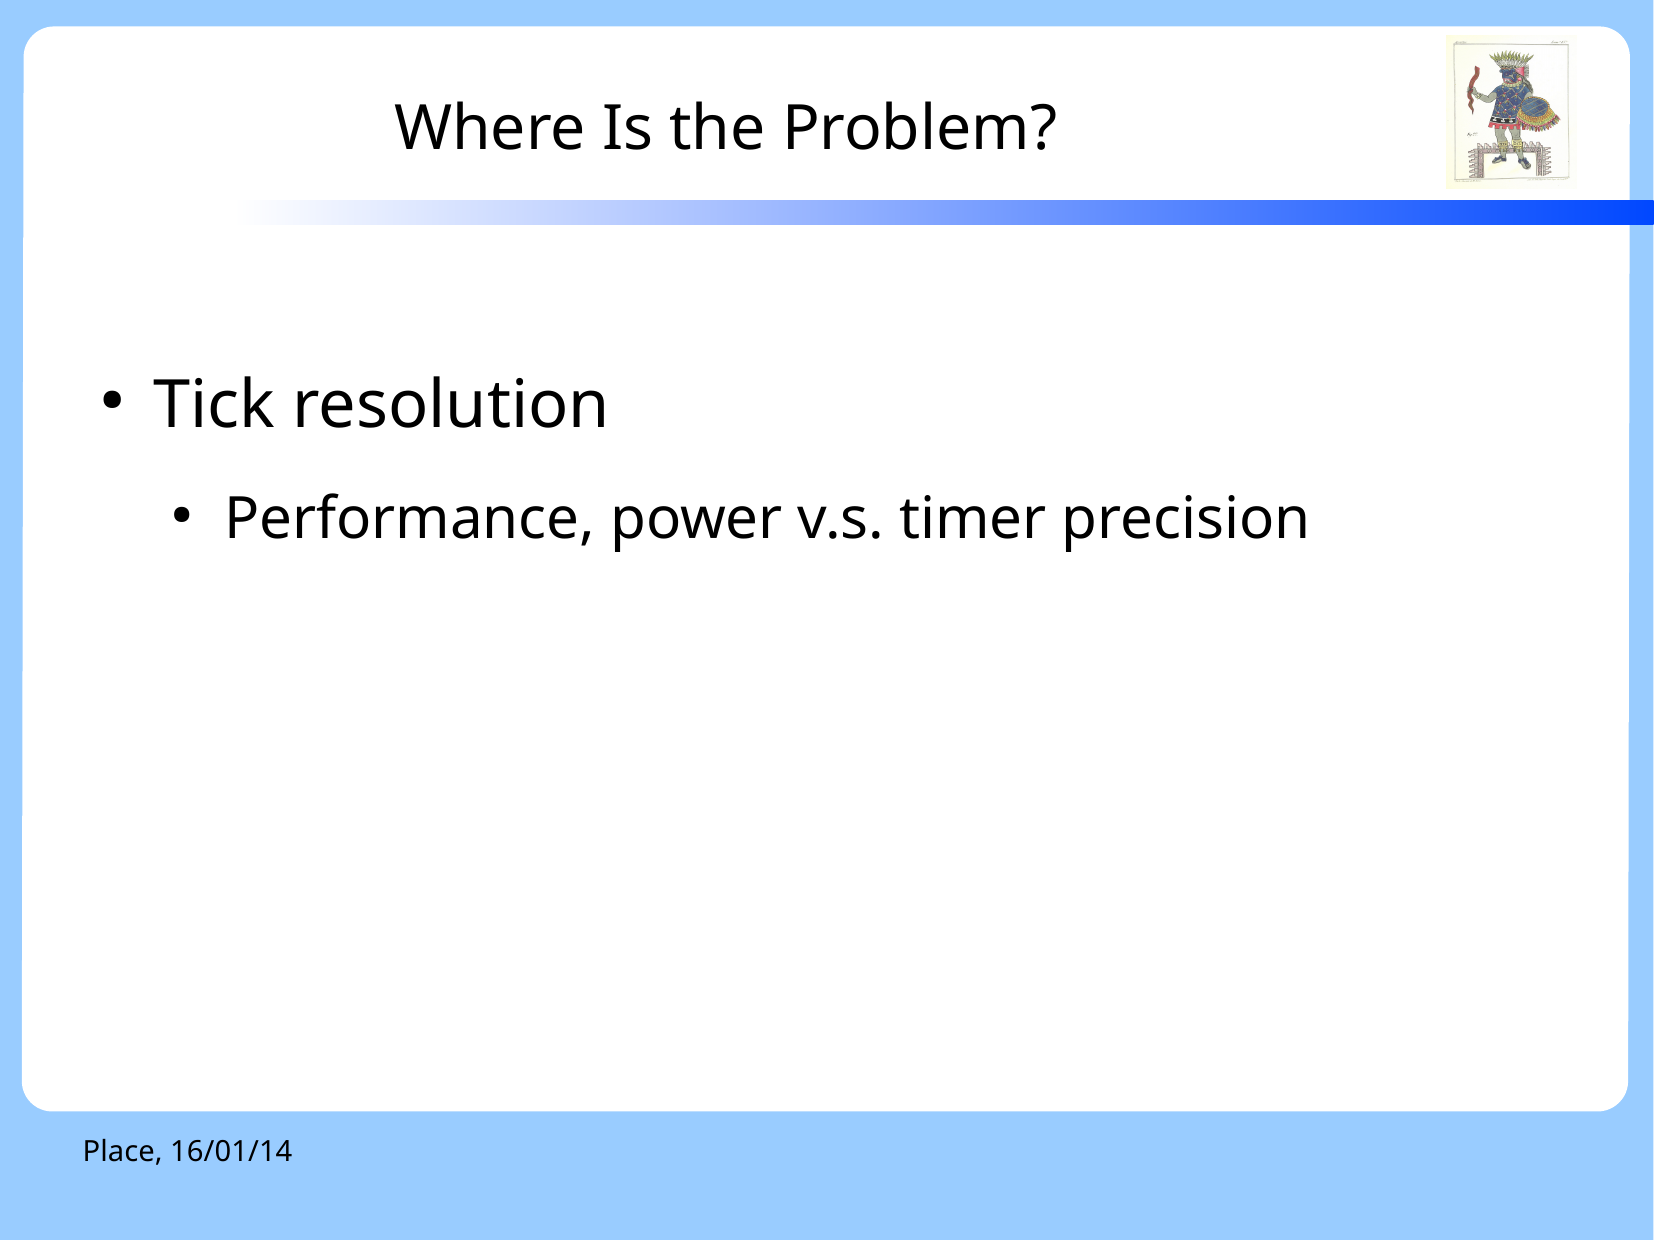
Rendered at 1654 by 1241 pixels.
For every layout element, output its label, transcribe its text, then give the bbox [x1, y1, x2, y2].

title Where Is the Problem? [82, 49, 1371, 201]
picture [1446, 35, 1577, 189]
list Tick resolution Performance, power v.s. timer precision [82, 236, 1571, 1055]
